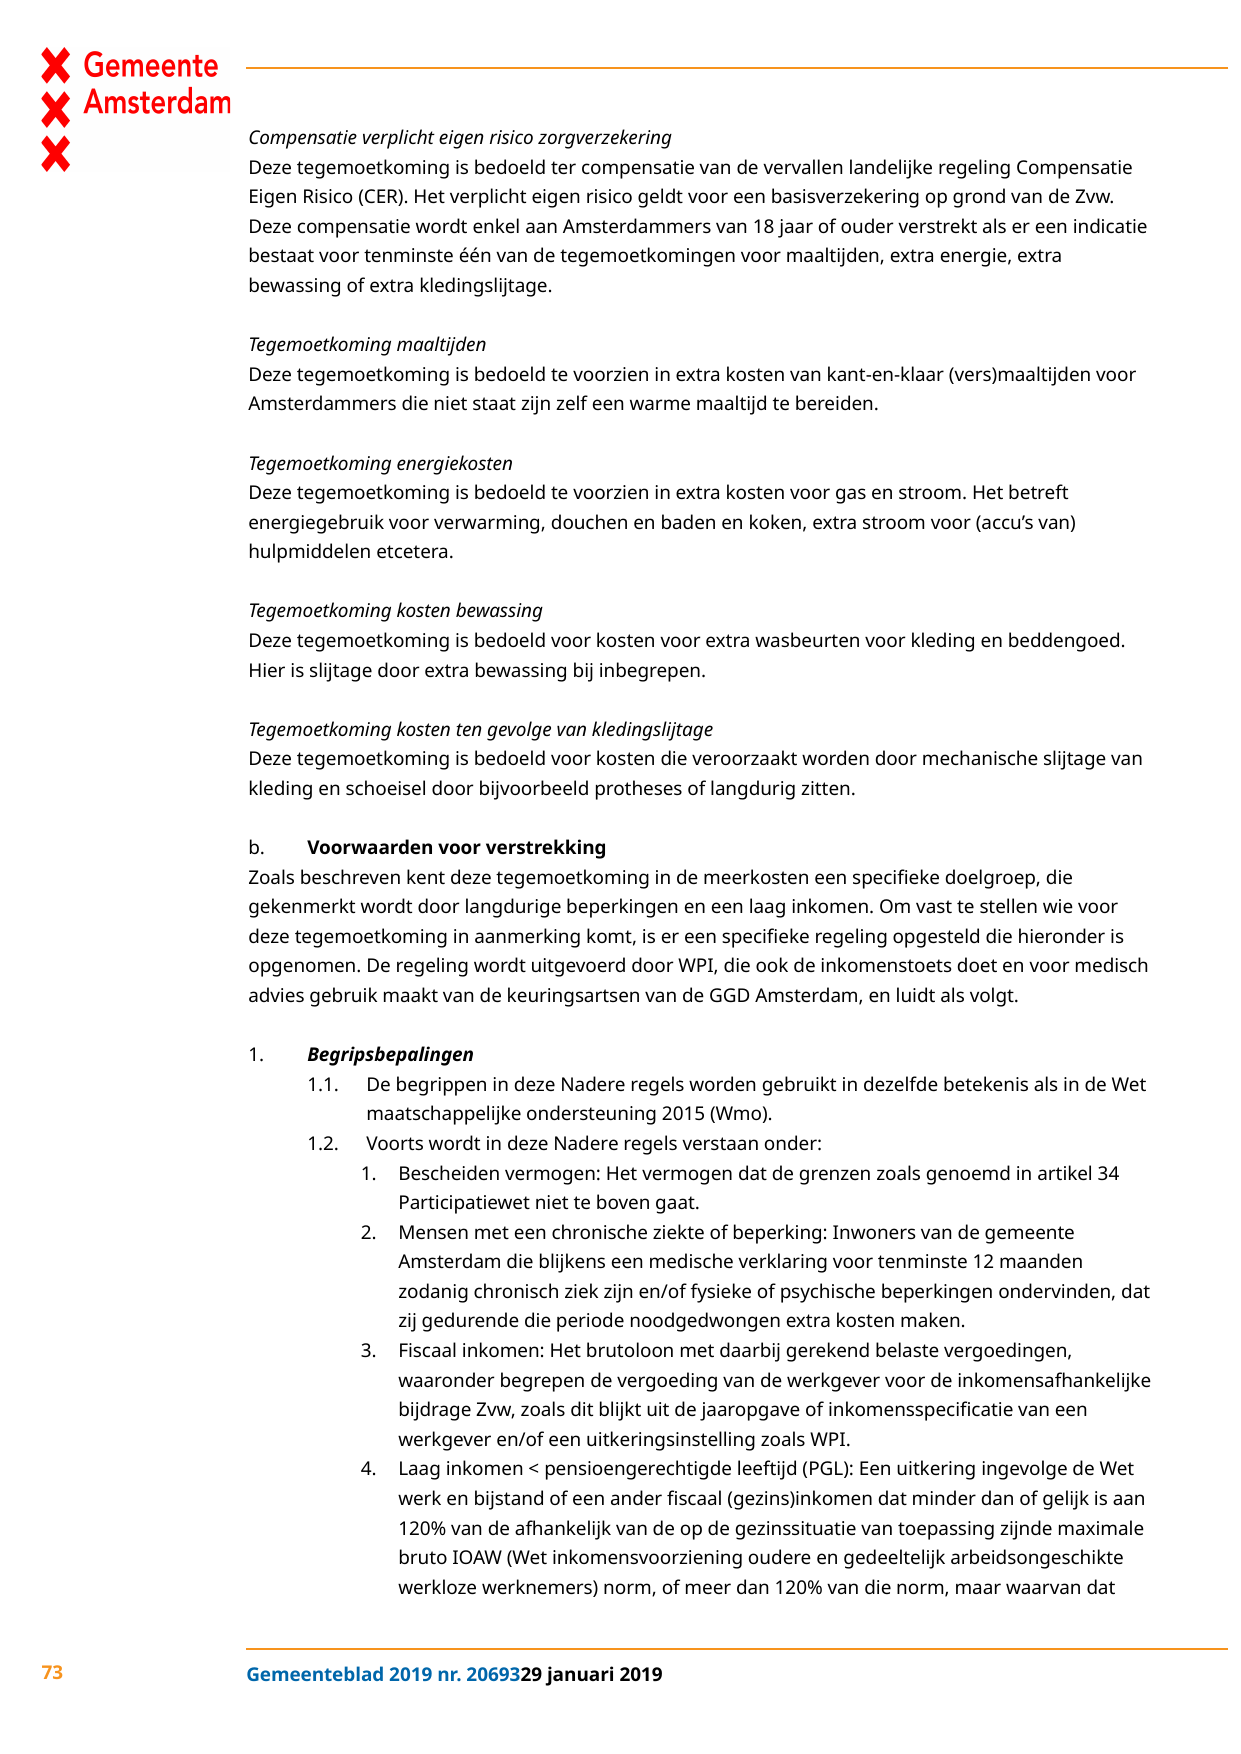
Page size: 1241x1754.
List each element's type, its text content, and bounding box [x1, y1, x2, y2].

list Fiscaal inkomen: Het brutoloon met daarbij gerekend belaste vergoedingen, waaronder begrepen de vergoeding van de werkgever voor de inkomensafhankelijke bijdrage Zvw, zoals dit blijkt uit de jaaropgave of inkomensspecificatie van een werkgever en/of een uitkeringsinstelling zoals WPI. [361, 1337, 1152, 1452]
list De begrippen in deze Nadere regels worden gebruikt in dezelfde betekenis als in de Wet maatschappelijke ondersteuning 2015 (Wmo). [307, 1071, 1152, 1126]
text Deze tegemoetkoming is bedoeld voor kosten die veroorzaakt worden door mechanische slijtage van kleding en schoeisel door bijvoorbeeld protheses of langdurig zitten. [248, 746, 1152, 801]
list Mensen met een chronische ziekte of beperking: Inwoners van de gemeente Amsterdam die blijkens een medische verklaring voor tenminste 12 maanden zodanig chronisch ziek zijn en/of fysieke of psychische beperkingen ondervinden, dat zij gedurende die periode noodgedwongen extra kosten maken. [361, 1219, 1152, 1333]
text Tegemoetkoming kosten bewassing [248, 598, 1152, 623]
list Begripsbepalingen [248, 1041, 1152, 1067]
text Zoals beschreven kent deze tegemoetkoming in de meerkosten een specifieke doelgroep, die gekenmerkt wordt door langdurige beperkingen en een laag inkomen. Om vast te stellen wie voor deze tegemoetkoming in aanmerking komt, is er een specifieke regeling opgesteld die hieronder is opgenomen. De regeling wordt uitgevoerd door WPI, die ook de inkomenstoets doet en voor medisch advies gebruik maakt van de keuringsartsen van de GGD Amsterdam, en luidt als volgt. [248, 864, 1152, 1008]
text Deze tegemoetkoming is bedoeld ter compensatie van de vervallen landelijke regeling Compensatie Eigen Risico (CER). Het verplicht eigen risico geldt voor een basisverzekering op grond van de Zvw. [248, 154, 1152, 209]
text Tegemoetkoming kosten ten gevolge van kledingslijtage [248, 716, 1152, 742]
text Deze tegemoetkoming is bedoeld voor kosten voor extra wasbeurten voor kleding en beddengoed. Hier is slijtage door extra bewassing bij inbegrepen. [248, 627, 1152, 683]
text Tegemoetkoming energiekosten [248, 450, 1152, 476]
list Laag inkomen < pensioengerechtigde leeftijd (PGL): Een uitkering ingevolge de Wet werk en bijstand of een ander fiscaal (gezins)inkomen dat minder dan of gelijk is aan 120% van de afhankelijk van de op de gezinssituatie van toepassing zijnde maximale bruto IOAW (Wet inkomensvoorziening oudere en gedeeltelijk arbeidsongeschikte werkloze werknemers) norm, of meer dan 120% van die norm, maar waarvan dat [361, 1456, 1152, 1600]
list Voorwaarden voor verstrekking [248, 834, 1152, 860]
text Tegemoetkoming maaltijden [248, 331, 1152, 357]
text Deze tegemoetkoming is bedoeld te voorzien in extra kosten voor gas en stroom. Het betreft energiegebruik voor verwarming, douchen en baden en koken, extra stroom voor (accu’s van) hulpmiddelen etcetera. [248, 479, 1152, 564]
text Deze compensatie wordt enkel aan Amsterdammers van 18 jaar of ouder verstrekt als er een indicatie bestaat voor tenminste één van de tegemoetkomingen voor maaltijden, extra energie, extra bewassing of extra kledingslijtage. [248, 213, 1152, 298]
text Deze tegemoetkoming is bedoeld te voorzien in extra kosten van kant-en-klaar (vers)maaltijden voor Amsterdammers die niet staat zijn zelf een warme maaltijd te bereiden. [248, 361, 1152, 416]
picture [41, 47, 231, 172]
text Compensatie verplicht eigen risico zorgverzekering [248, 124, 1152, 150]
list Voorts wordt in deze Nadere regels verstaan onder: [307, 1130, 1152, 1156]
list Bescheiden vermogen: Het vermogen dat de grenzen zoals genoemd in artikel 34 Participatiewet niet te boven gaat. [361, 1160, 1152, 1215]
